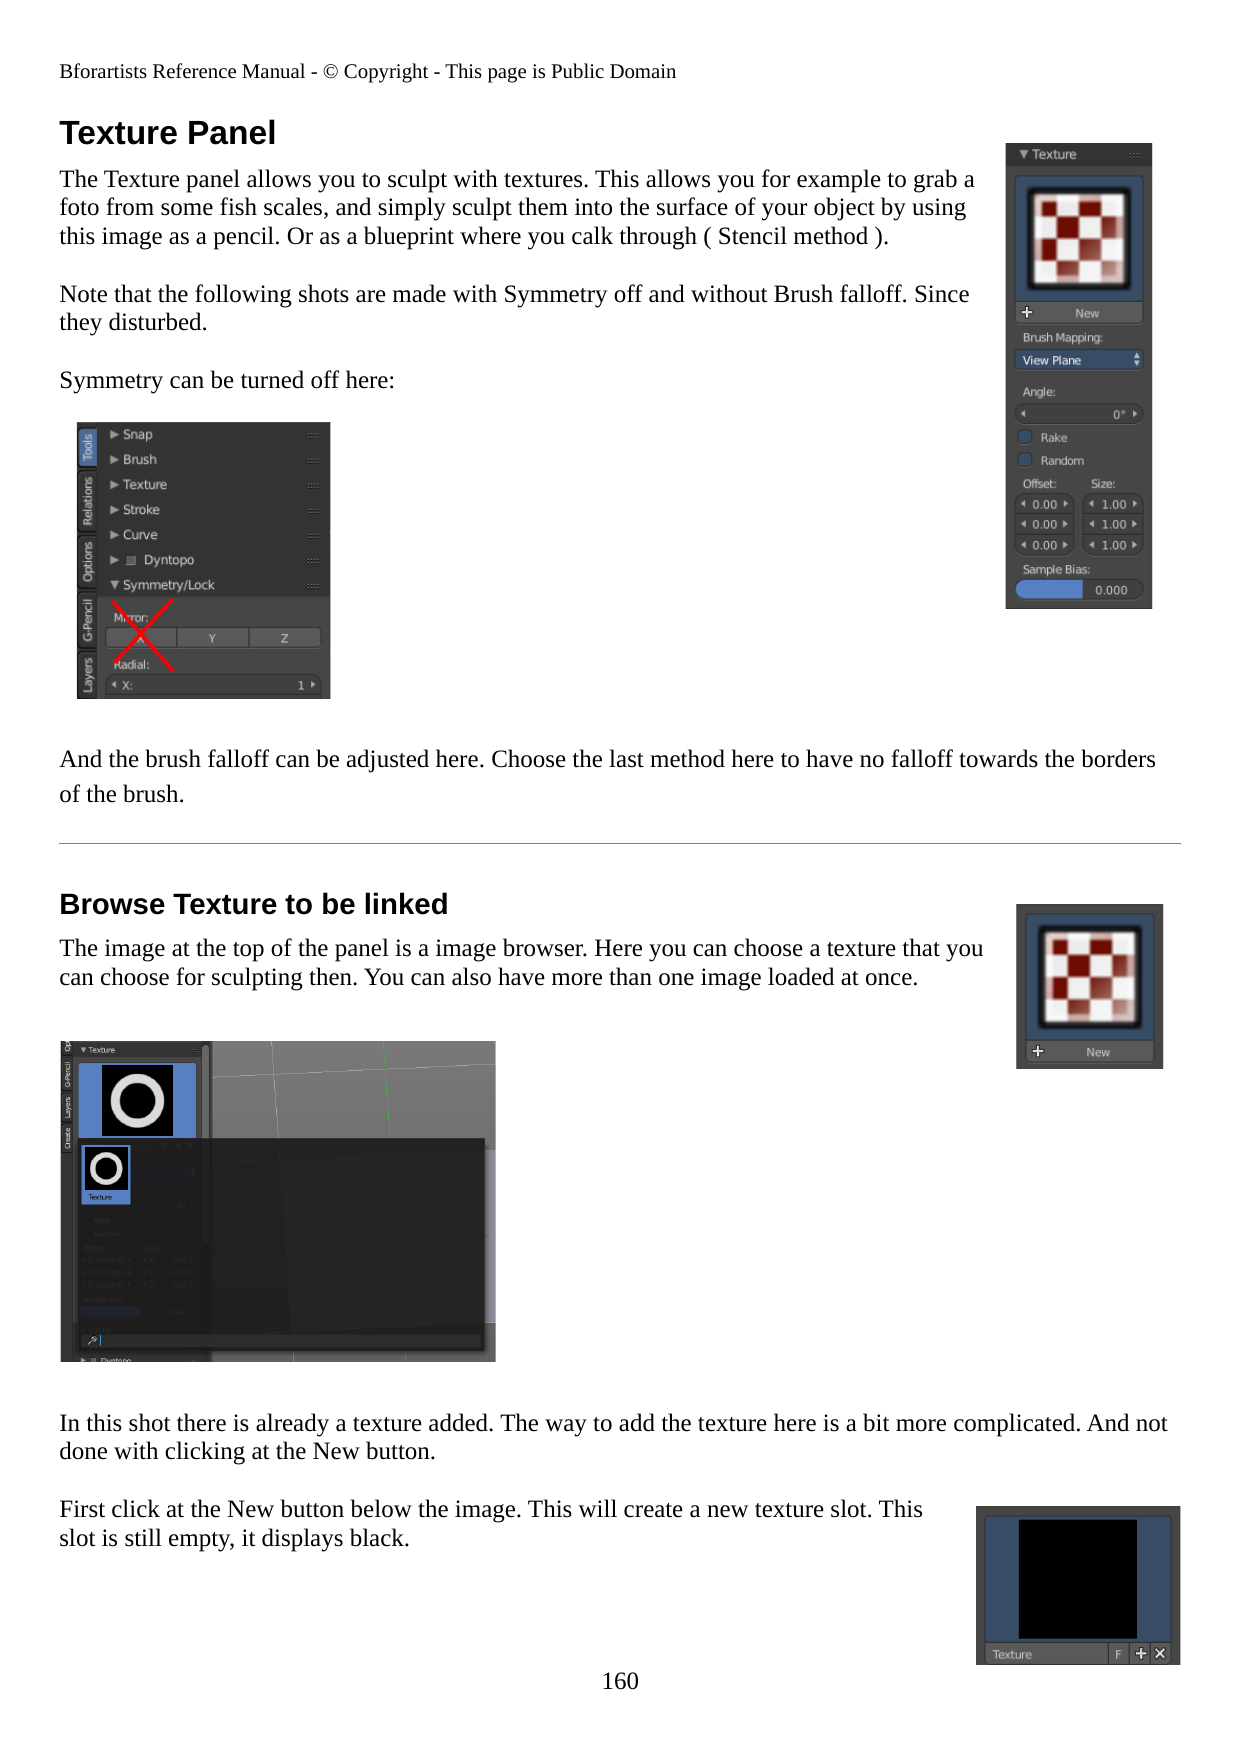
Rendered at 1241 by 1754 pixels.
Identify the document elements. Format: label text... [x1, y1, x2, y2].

text Note that the following shots are made with Symmetry off and without Brush falloff. Since they disturbed. [59, 279, 1005, 336]
picture [976, 1506, 1181, 1665]
picture [1016, 904, 1164, 1069]
picture [60, 1041, 496, 1362]
text The image at the top of the panel is a image browser. Here you can choose a texture that you can choose for sculpting then. You can also have more than one image loaded at once. [59, 933, 1016, 991]
text [1153, 365, 1181, 394]
text The Texture panel allows you to sculpt with textures. This allows you for example to grab a foto from some fish scales, and simply sculpt them into the surface of your object by using this image as a pencil. Or as a blueprint where you calk through ( Stencil method ). [59, 164, 1005, 250]
picture [76, 422, 331, 699]
text Symmetry can be turned off here: [59, 365, 1005, 394]
text First click at the New button below the image. This will create a new texture slot. This slot is still empty, it displays black. [59, 1494, 1181, 1551]
subtitle Texture Panel [59, 113, 1181, 151]
picture [1005, 143, 1153, 609]
subtitle Browse Texture to be linked [59, 887, 1181, 921]
text And the brush falloff can be adjusted here. Choose the last method here to have no falloff towards the borders of the brush. [59, 744, 1181, 808]
text In this shot there is already a texture added. The way to add the texture here is a bit more complicated. And not done with clicking at the New button. [59, 1408, 1181, 1465]
